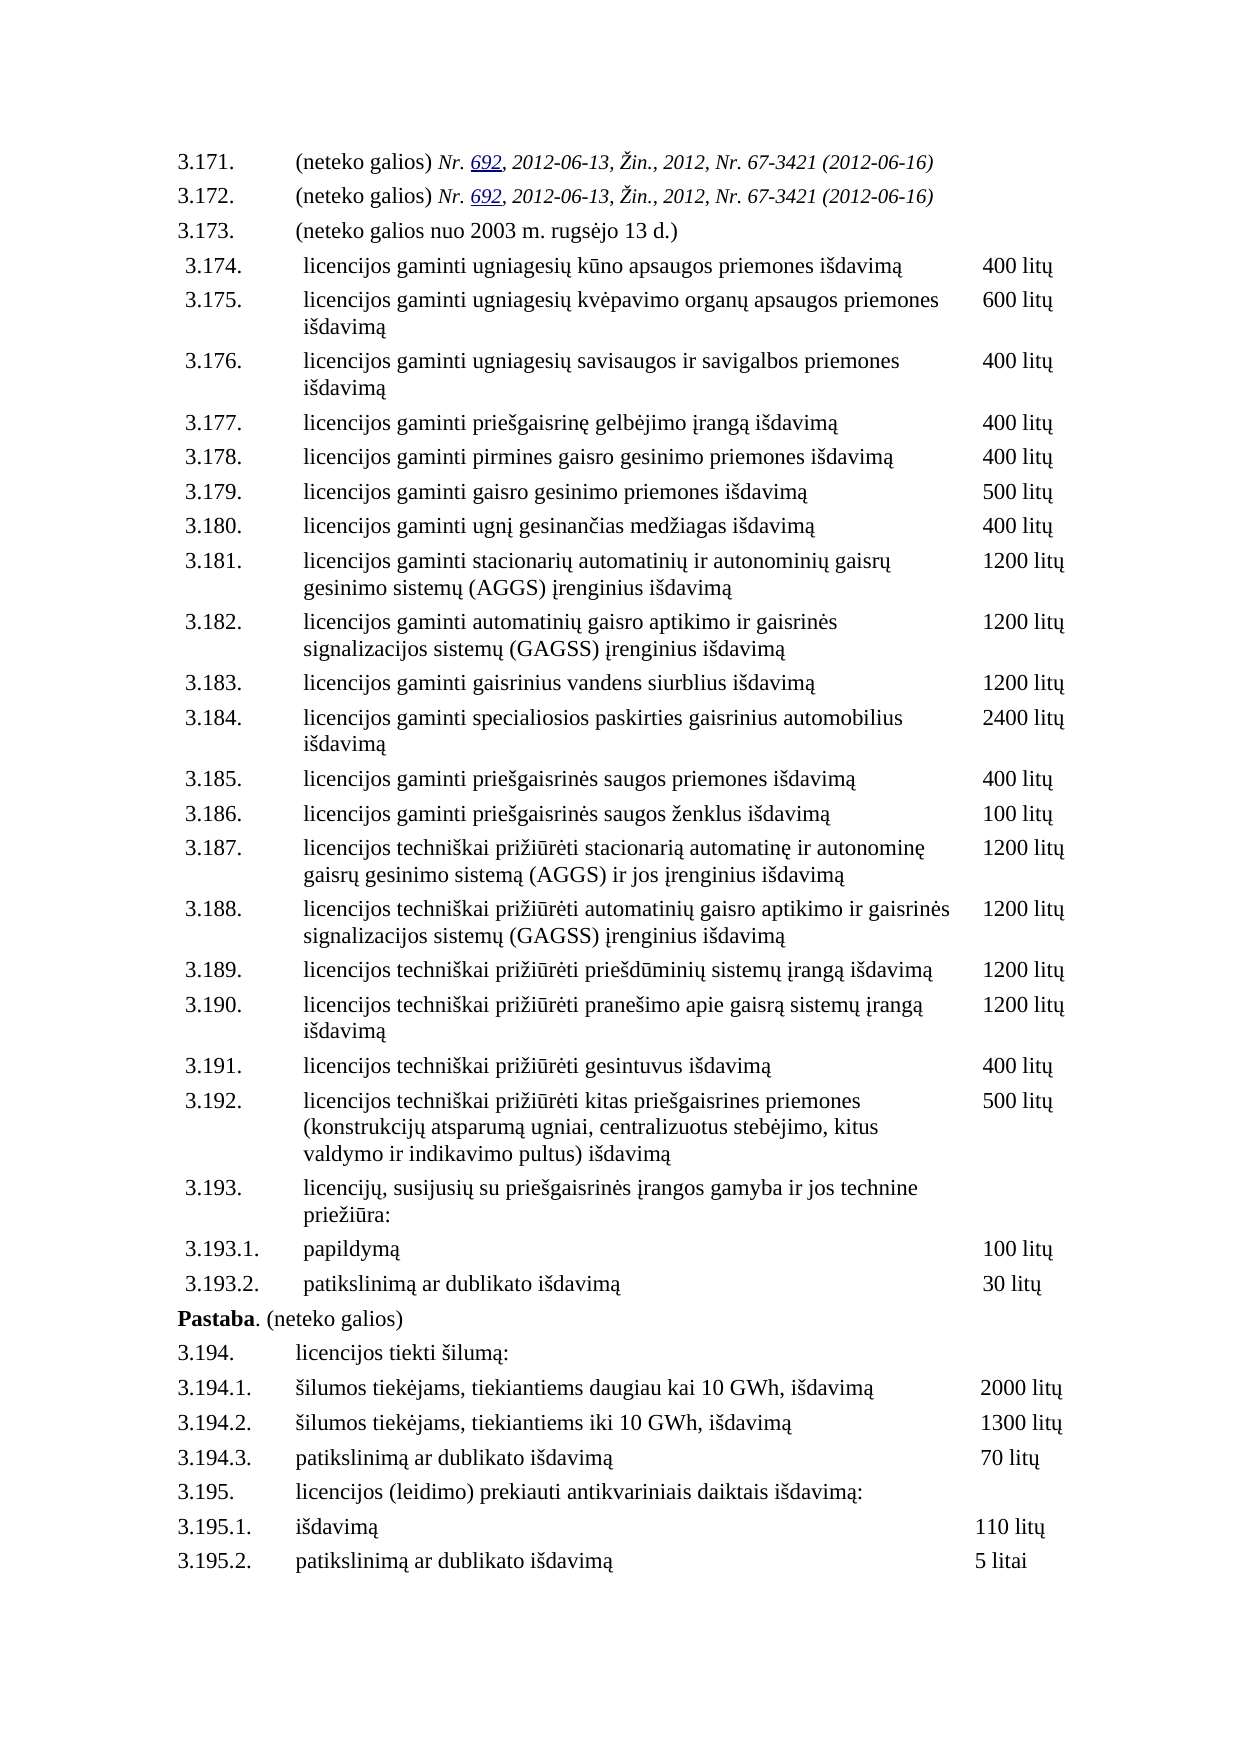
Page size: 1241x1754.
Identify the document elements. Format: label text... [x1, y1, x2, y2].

text 3.194.2. šilumos tiekėjams, tiekiantiems iki 10 GWh, išdavimą 1300 litų [177, 1409, 1122, 1435]
table_cell 100 litų [971, 1235, 1144, 1270]
table_cell 400 litų [971, 513, 1144, 547]
table_cell licencijos techniškai prižiūrėti pranešimo apie gaisrą sistemų įrangą išdavimą [292, 991, 971, 1052]
table_cell 3.192. [174, 1087, 292, 1174]
table_cell licencijos gaminti automatinių gaisro aptikimo ir gaisrinės signalizacijos sistemų (GAGSS) įrenginius išdavimą [292, 608, 971, 669]
table_cell [971, 1174, 1144, 1235]
table_cell licencijos gaminti gaisrinius vandens siurblius išdavimą [292, 669, 971, 704]
table_cell 3.188. [174, 896, 292, 957]
table_cell licencijos gaminti stacionarių automatinių ir autonominių gaisrų gesinimo sistemų (AGGS) įrenginius išdavimą [292, 547, 971, 608]
table_cell licencijos gaminti specialiosios paskirties gaisrinius automobilius išdavimą [292, 704, 971, 765]
table_cell licencijos gaminti priešgaisrinę gelbėjimo įrangą išdavimą [292, 409, 971, 443]
text 3.172. (neteko galios) Nr. 692, 2012-06-13, Žin., 2012, Nr. 67-3421 (2012-06-16) [177, 182, 1122, 209]
table_cell 3.190. [174, 991, 292, 1052]
table_cell 3.175. [174, 286, 292, 347]
text 3.194.1. šilumos tiekėjams, tiekiantiems daugiau kai 10 GWh, išdavimą 2000 litų [177, 1374, 1122, 1401]
table_cell papildymą [292, 1235, 971, 1270]
table_cell 3.180. [174, 513, 292, 547]
table_cell 3.181. [174, 547, 292, 608]
table_cell licencijos techniškai prižiūrėti automatinių gaisro aptikimo ir gaisrinės signalizacijos sistemų (GAGSS) įrenginius išdavimą [292, 896, 971, 957]
table_cell licencijos techniškai prižiūrėti gesintuvus išdavimą [292, 1052, 971, 1087]
table_cell 3.191. [174, 1052, 292, 1087]
table_cell 1200 litų [971, 991, 1144, 1052]
table_cell 600 litų [971, 286, 1144, 347]
text Pastaba. (neteko galios) [177, 1305, 1122, 1331]
table_cell licencijų, susijusių su priešgaisrinės įrangos gamyba ir jos technine priežiūra: [292, 1174, 971, 1235]
table_cell licencijos gaminti ugniagesių savisaugos ir savigalbos priemones išdavimą [292, 348, 971, 408]
table_cell 400 litų [971, 409, 1144, 443]
table_cell licencijos gaminti priešgaisrinės saugos priemones išdavimą [292, 765, 971, 800]
table_cell 500 litų [971, 1087, 1144, 1174]
table_cell licencijos gaminti ugnį gesinančias medžiagas išdavimą [292, 513, 971, 547]
table_cell 1200 litų [971, 957, 1144, 991]
table_cell 1200 litų [971, 669, 1144, 704]
table_cell 3.186. [174, 800, 292, 834]
table_cell licencijos techniškai prižiūrėti kitas priešgaisrines priemones (konstrukcijų atsparumą ugniai, centralizuotus stebėjimo, kitus valdymo ir indikavimo pultus) išdavimą [292, 1087, 971, 1174]
text 3.173. (neteko galios nuo 2003 m. rugsėjo 13 d.) [177, 217, 1122, 243]
text 3.195.1. išdavimą 110 litų [177, 1513, 1122, 1539]
table_cell 3.177. [174, 409, 292, 443]
table_header 3.174. [174, 252, 292, 286]
table_cell licencijos gaminti ugniagesių kvėpavimo organų apsaugos priemones išdavimą [292, 286, 971, 347]
table_cell 3.184. [174, 704, 292, 765]
table_cell 100 litų [971, 800, 1144, 834]
table_cell 3.193.2. [174, 1270, 292, 1305]
table_cell 400 litų [971, 348, 1144, 408]
table_cell 3.176. [174, 348, 292, 408]
table_cell licencijos gaminti priešgaisrinės saugos ženklus išdavimą [292, 800, 971, 834]
table_cell 1200 litų [971, 896, 1144, 957]
text 3.194. licencijos tiekti šilumą: [177, 1339, 974, 1366]
table_cell 3.187. [174, 835, 292, 896]
table_cell 3.183. [174, 669, 292, 704]
table_cell 1200 litų [971, 835, 1144, 896]
table_cell licencijos techniškai prižiūrėti priešdūminių sistemų įrangą išdavimą [292, 957, 971, 991]
table_cell 1200 litų [971, 547, 1144, 608]
table_cell 500 litų [971, 478, 1144, 513]
table_cell 2400 litų [971, 704, 1144, 765]
table_cell patikslinimą ar dublikato išdavimą [292, 1270, 971, 1305]
table_header licencijos gaminti ugniagesių kūno apsaugos priemones išdavimą [292, 252, 971, 286]
table_cell 3.182. [174, 608, 292, 669]
text 3.195. licencijos (leidimo) prekiauti antikvariniais daiktais išdavimą: [177, 1478, 1122, 1504]
text 3.171. (neteko galios) Nr. 692, 2012-06-13, Žin., 2012, Nr. 67-3421 (2012-06-16) [177, 148, 1122, 174]
table_cell 3.178. [174, 443, 292, 478]
table_cell 3.193.1. [174, 1235, 292, 1270]
table_cell 1200 litų [971, 608, 1144, 669]
table_cell licencijos gaminti gaisro gesinimo priemones išdavimą [292, 478, 971, 513]
text 3.194.3. patikslinimą ar dublikato išdavimą 70 litų [177, 1443, 1122, 1470]
table_cell licencijos gaminti pirmines gaisro gesinimo priemones išdavimą [292, 443, 971, 478]
text 3.195.2. patikslinimą ar dublikato išdavimą 5 litai [177, 1548, 1122, 1574]
table_cell 30 litų [971, 1270, 1144, 1305]
table_cell 400 litų [971, 765, 1144, 800]
table_header 400 litų [971, 252, 1144, 286]
table_cell 400 litų [971, 443, 1144, 478]
table_cell 3.189. [174, 957, 292, 991]
table_cell 400 litų [971, 1052, 1144, 1087]
table_cell 3.179. [174, 478, 292, 513]
table_cell 3.185. [174, 765, 292, 800]
table_cell 3.193. [174, 1174, 292, 1235]
table_cell licencijos techniškai prižiūrėti stacionarią automatinę ir autonominę gaisrų gesinimo sistemą (AGGS) ir jos įrenginius išdavimą [292, 835, 971, 896]
